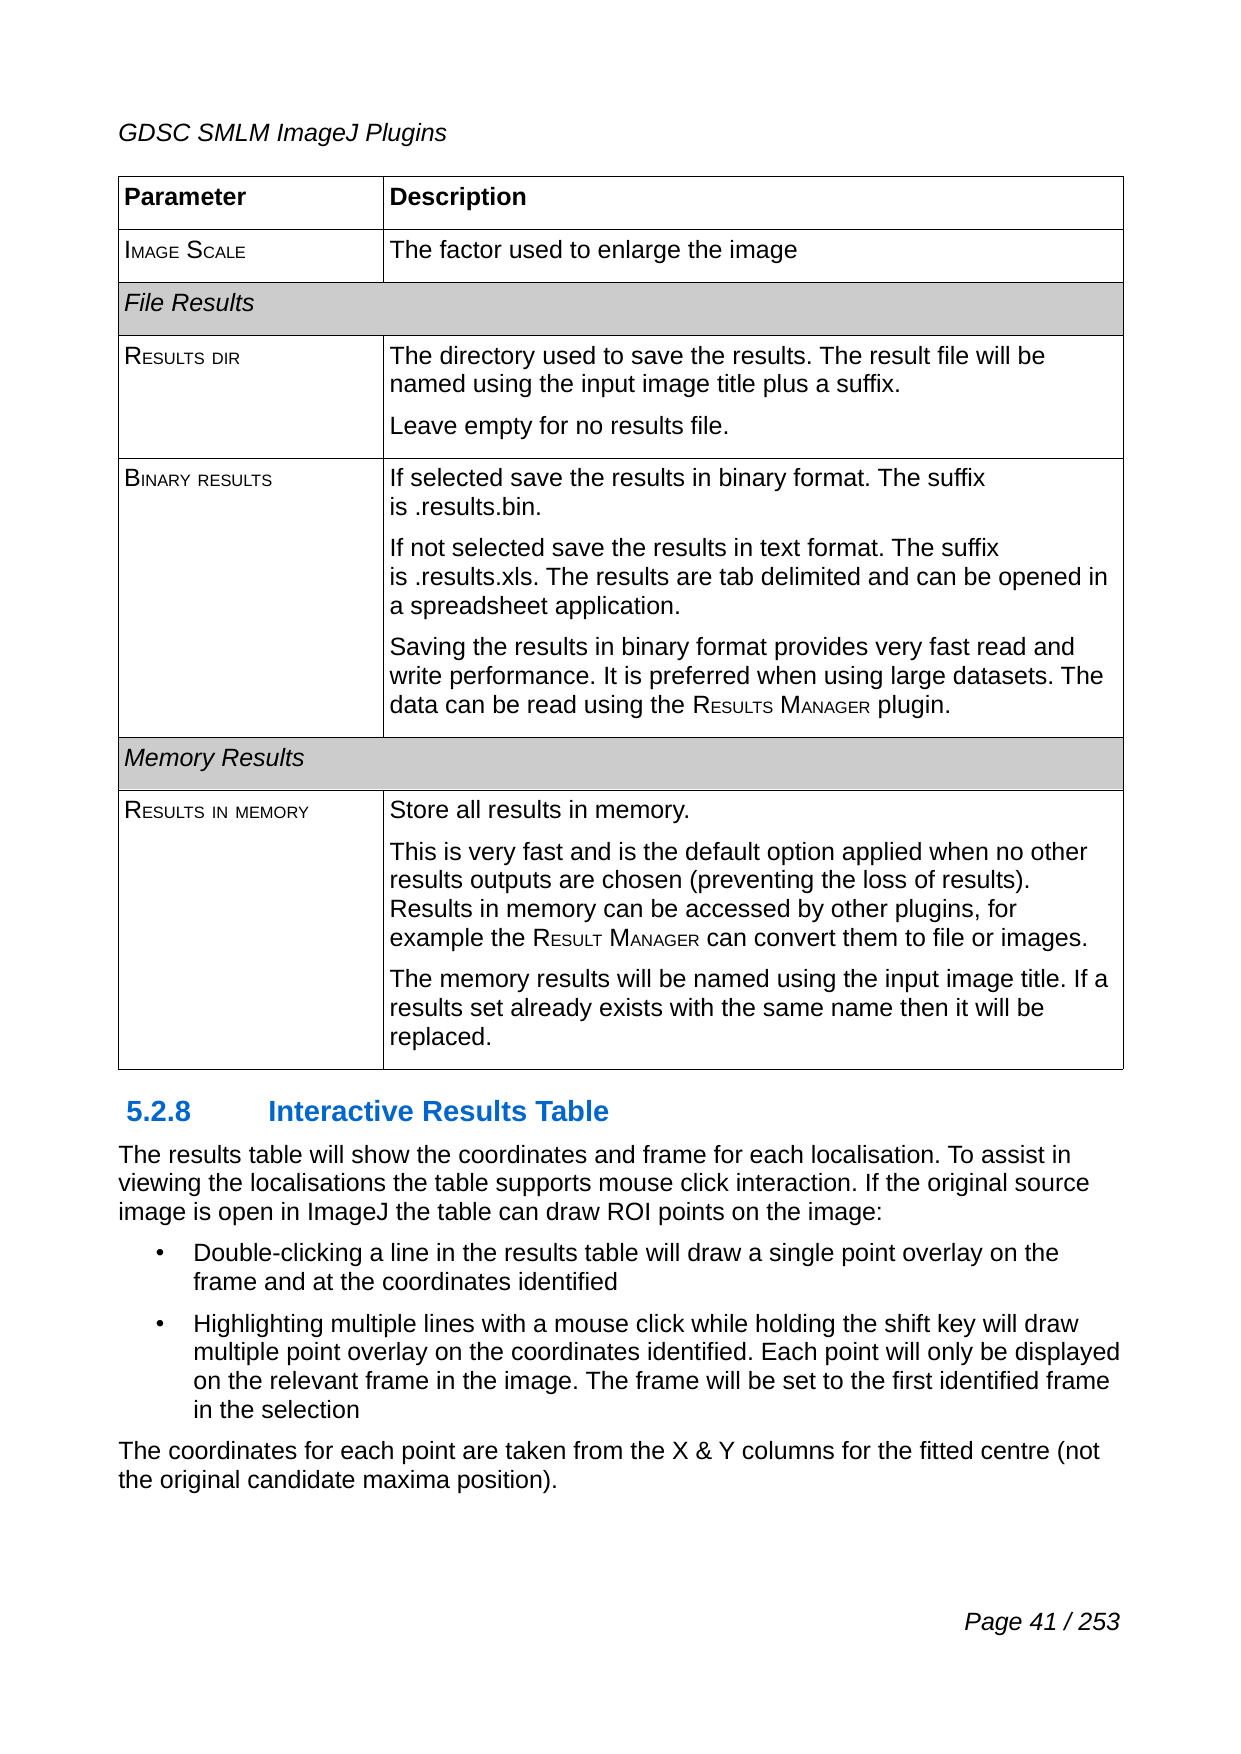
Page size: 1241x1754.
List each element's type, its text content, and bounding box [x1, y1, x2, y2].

table_cell The directory used to save the results. The result file will be named using the input image title plus a suffix. Leave empty for no results file. [384, 336, 1123, 458]
text The coordinates for each point are taken from the X & Y columns for the fitted centre (not the original candidate maxima position). [118, 1436, 1122, 1494]
table_cell Results in memory [119, 791, 383, 1068]
list Highlighting multiple lines with a mouse click while holding the shift key will draw multiple point overlay on the coordinates identified. Each point will only be displayed on the relevant frame in the image. The frame will be set to the first identified frame in the selection [156, 1308, 1122, 1424]
table_cell Image Scale [119, 230, 383, 282]
table_cell Store all results in memory. This is very fast and is the default option applied when no other results outputs are chosen (preventing the loss of results). Results in memory can be accessed by other plugins, for example the Result Manager can convert them to file or images. The memory results will be named using the input image title. If a results set already exists with the same name then it will be replaced. [384, 791, 1123, 1068]
table_header Parameter [119, 177, 383, 229]
table_cell Binary results [119, 459, 383, 737]
table_header Description [384, 177, 1123, 229]
table_cell If selected save the results in binary format. The suffix is .results.bin. If not selected save the results in text format. The suffix is .results.xls. The results are tab delimited and can be opened in a spreadsheet application. Saving the results in binary format provides very fast read and write performance. It is preferred when using large datasets. The data can be read using the Results Manager plugin. [384, 459, 1123, 737]
table_cell The factor used to enlarge the image [384, 230, 1123, 282]
subtitle Interactive Results Table [118, 1094, 1122, 1127]
list Double-clicking a line in the results table will draw a single point overlay on the frame and at the coordinates identified [156, 1238, 1122, 1296]
table_cell Results dir [119, 336, 383, 458]
table_cell Memory Results [119, 738, 1123, 789]
text The results table will show the coordinates and frame for each localisation. To assist in viewing the localisations the table supports mouse click interaction. If the original source image is open in ImageJ the table can draw ROI points on the image: [118, 1140, 1122, 1226]
table_cell File Results [119, 283, 1123, 335]
